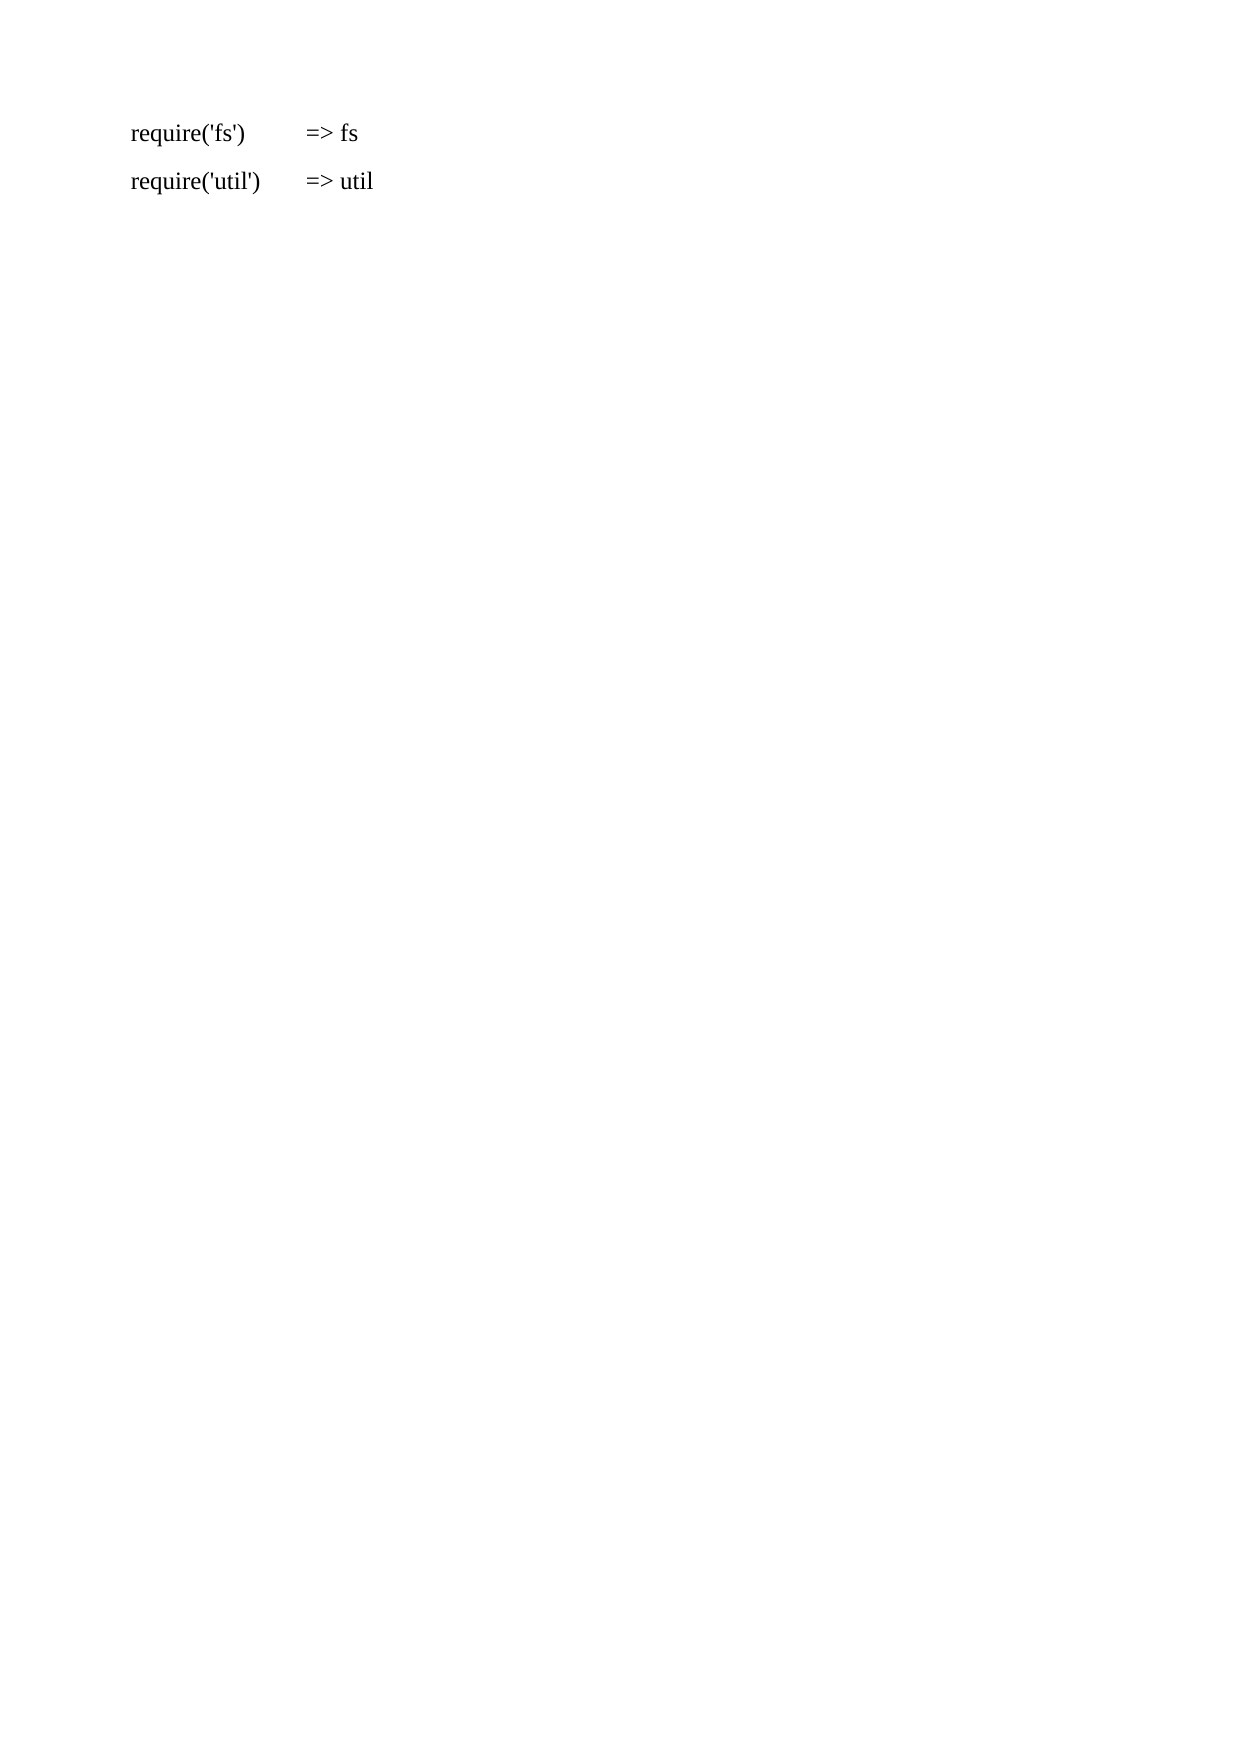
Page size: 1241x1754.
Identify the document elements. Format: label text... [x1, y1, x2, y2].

text require('util') => util [118, 166, 1122, 194]
text require('fs') => fs [118, 118, 1122, 147]
